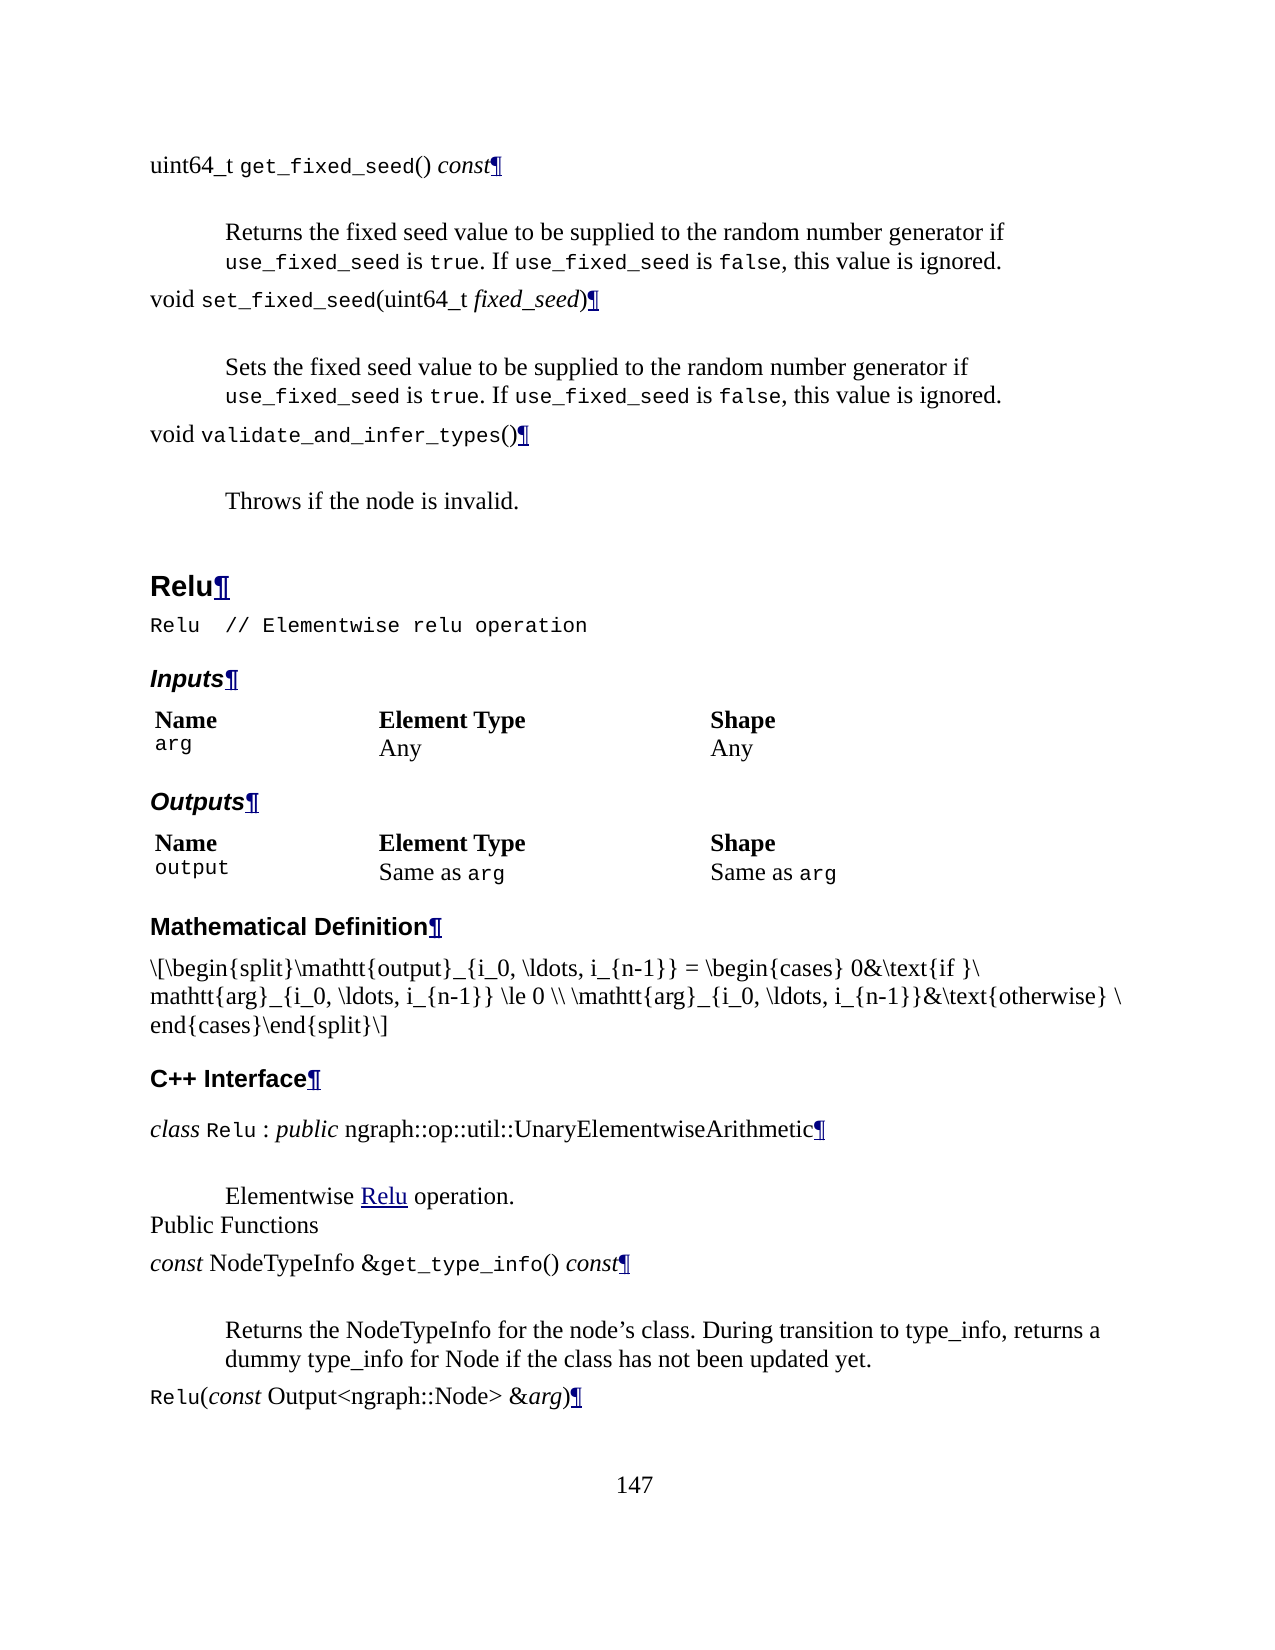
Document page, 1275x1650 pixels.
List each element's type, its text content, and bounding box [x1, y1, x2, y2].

table_header Name [150, 705, 374, 733]
text void validate_and_infer_types()¶ [150, 419, 1125, 477]
table_header Name [150, 828, 374, 857]
subtitle C++ Interface¶ [150, 1064, 1125, 1092]
table_cell Same as arg [706, 857, 1125, 887]
text Elementwise Relu operation. [225, 1181, 1125, 1210]
text Sets the fixed seed value to be supplied to the random number generator if use_fixed_seed is true. If use_fixed_seed is false, this value is ignored. [225, 352, 1125, 410]
text Relu // Elementwise relu operation [150, 615, 1125, 639]
table_header Shape [706, 828, 1125, 857]
table_cell Any [706, 734, 1125, 762]
text const NodeTypeInfo &get_type_info() const¶ [150, 1248, 1125, 1306]
subtitle Inputs¶ [150, 664, 1125, 692]
subtitle Mathematical Definition¶ [150, 912, 1125, 940]
table_header Element Type [374, 705, 706, 733]
text uint64_t get_fixed_seed() const¶ [150, 150, 1125, 208]
table_header Element Type [374, 828, 706, 857]
text Relu(const Output<ngraph::Node> &arg)¶ [150, 1381, 1125, 1440]
text \[\begin{split}\mathtt{output}_{i_0, \ldots, i_{n-1}} = \begin{cases} 0&\text{if }\mathtt{arg}_{i_0, \ldots, i_{n-1}} \le 0 \\ \mathtt{arg}_{i_0, \ldots, i_{n-1}}&\text{otherwise} \end{cases}\end{split}\] [150, 953, 1125, 1039]
text class Relu : public ngraph::op::util::UnaryElementwiseArithmetic¶ [150, 1114, 1125, 1172]
text Returns the fixed seed value to be supplied to the random number generator if use_fixed_seed is true. If use_fixed_seed is false, this value is ignored. [225, 217, 1125, 276]
table_cell output [150, 857, 374, 887]
text Returns the NodeTypeInfo for the node’s class. During transition to type_info, returns a dummy type_info for Node if the class has not been updated yet. [225, 1315, 1125, 1372]
text Throws if the node is invalid. [225, 486, 1125, 515]
subtitle Outputs¶ [150, 787, 1125, 816]
table_header Shape [706, 705, 1125, 733]
subtitle Relu¶ [150, 569, 1125, 602]
table_cell arg [150, 734, 374, 762]
text Public Functions [150, 1210, 1125, 1239]
table_cell Any [374, 734, 706, 762]
table_cell Same as arg [374, 857, 706, 887]
text void set_fixed_seed(uint64_t fixed_seed)¶ [150, 284, 1125, 343]
